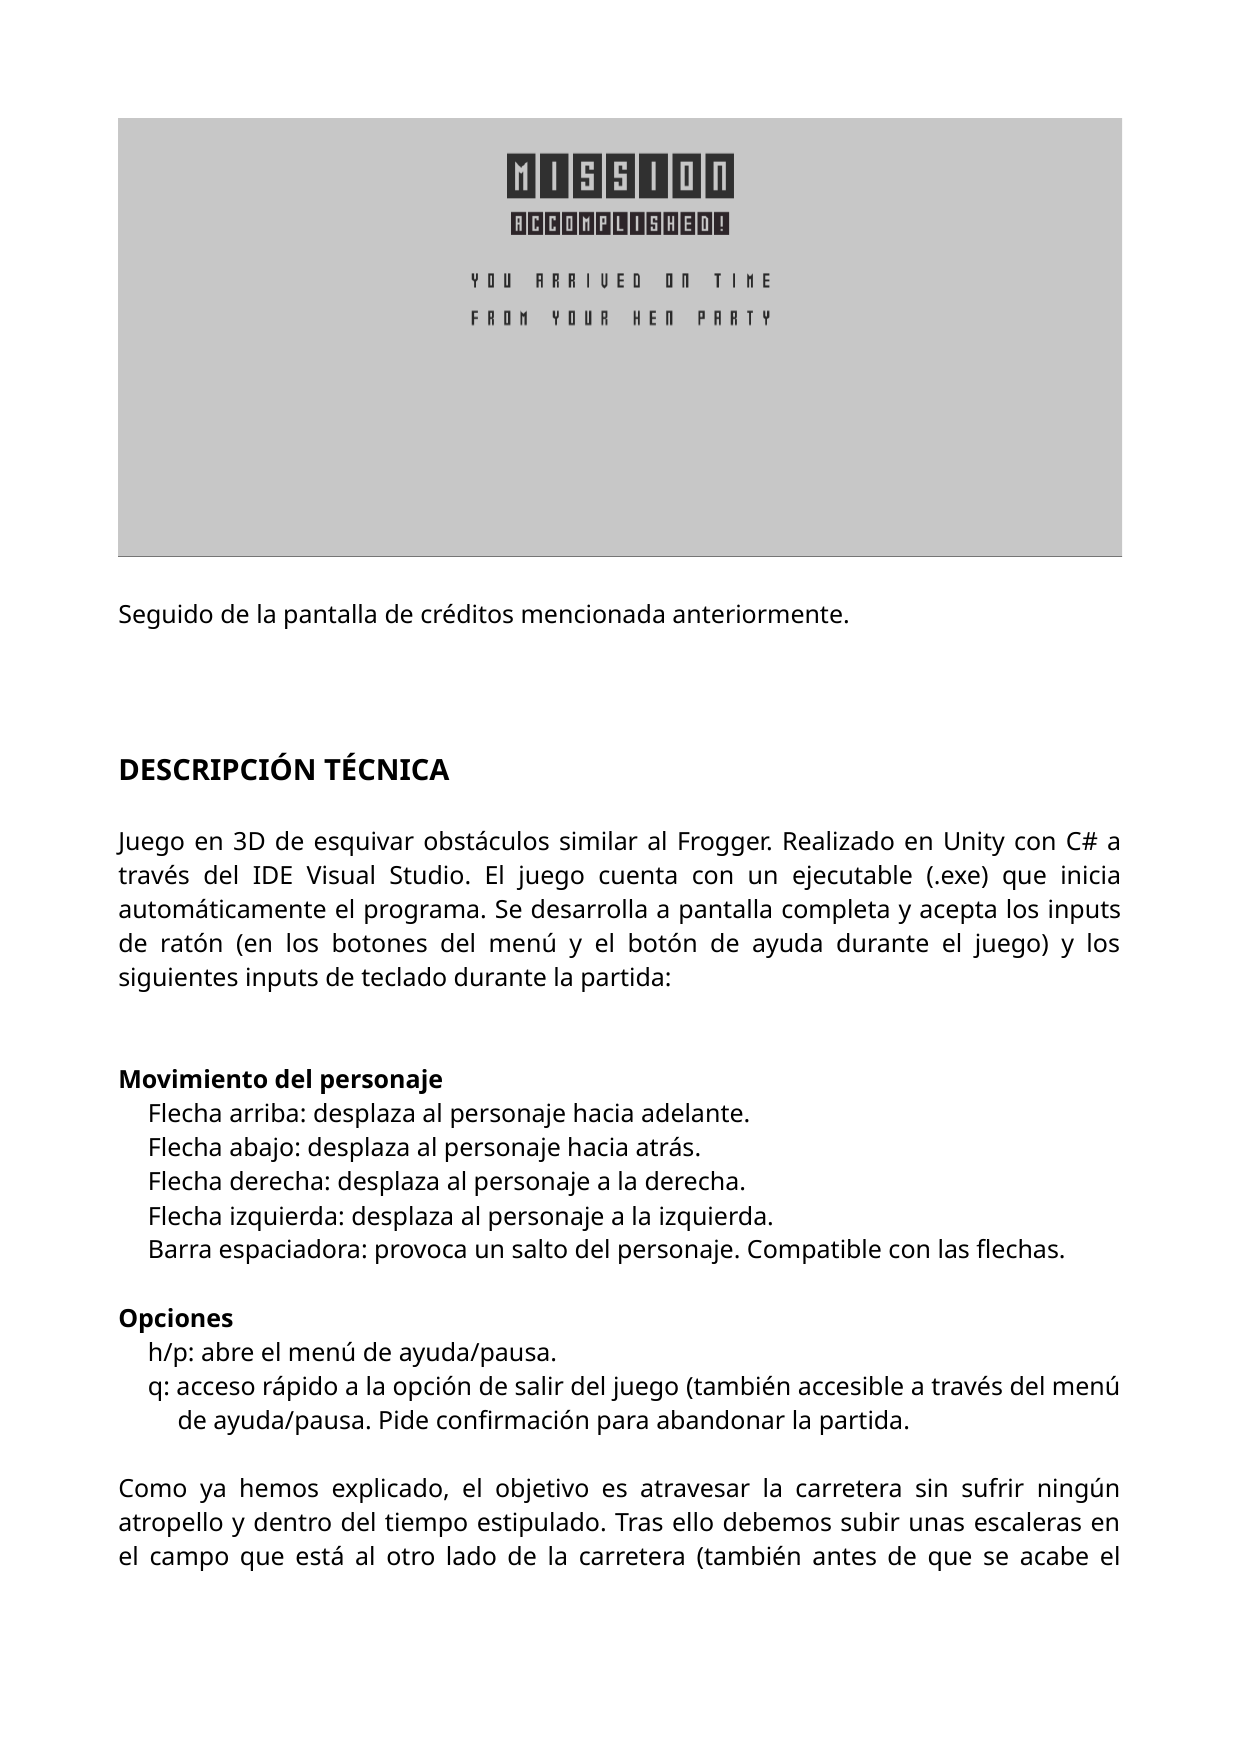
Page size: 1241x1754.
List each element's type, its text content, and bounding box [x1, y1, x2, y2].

text q: acceso rápido a la opción de salir del juego (también accesible a través del menú de ayuda/pausa. Pide confirmación para abandonar la partida. [148, 1368, 1122, 1437]
text Juego en 3D de esquivar obstáculos similar al Frogger. Realizado en Unity con C# a través del IDE Visual Studio. El juego cuenta con un ejecutable (.exe) que inicia automáticamente el programa. Se desarrolla a pantalla completa y acepta los inputs de ratón (en los botones del menú y el botón de ayuda durante el juego) y los siguientes inputs de teclado durante la partida: [118, 823, 1122, 994]
text Opciones [118, 1300, 1122, 1334]
text h/p: abre el menú de ayuda/pausa. [148, 1334, 1122, 1368]
text Movimiento del personaje [118, 1062, 1122, 1096]
picture [118, 118, 1123, 557]
text Seguido de la pantalla de créditos mencionada anteriormente. [118, 597, 1122, 631]
text Flecha izquierda: desplaza al personaje a la izquierda. [148, 1198, 1122, 1232]
text Flecha arriba: desplaza al personaje hacia adelante. [148, 1096, 1122, 1130]
text DESCRIPCIÓN TÉCNICA [118, 750, 1122, 789]
text Flecha abajo: desplaza al personaje hacia atrás. [148, 1130, 1122, 1164]
text Barra espaciadora: provoca un salto del personaje. Compatible con las flechas. [148, 1232, 1122, 1266]
text Flecha derecha: desplaza al personaje a la derecha. [148, 1164, 1122, 1198]
text Como ya hemos explicado, el objetivo es atravesar la carretera sin sufrir ningún atropello y dentro del tiempo estipulado. Tras ello debemos subir unas escaleras en el campo que está al otro lado de la carretera (también antes de que se acabe el [118, 1471, 1122, 1573]
